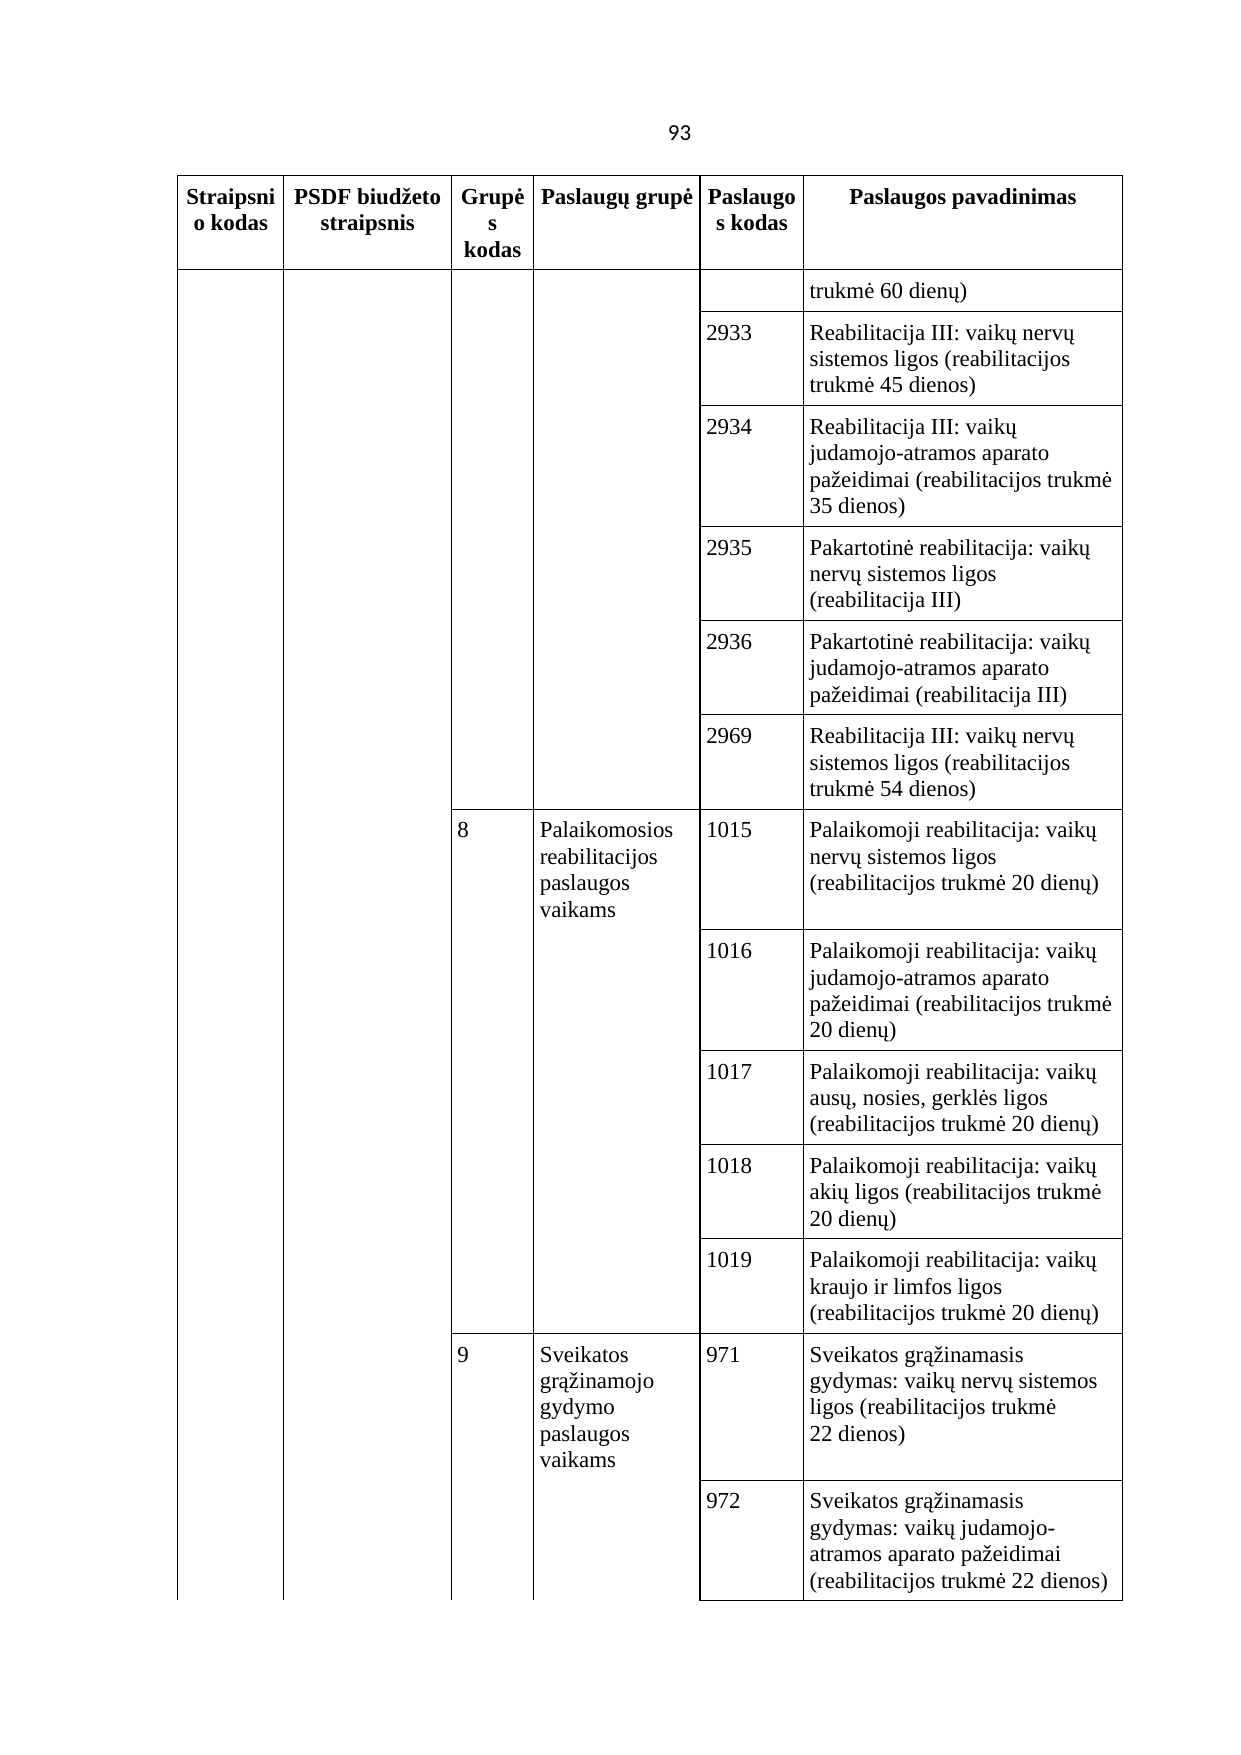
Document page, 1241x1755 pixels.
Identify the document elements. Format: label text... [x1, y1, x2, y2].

table_cell [284, 620, 451, 714]
table_cell [534, 1144, 699, 1238]
table_cell [534, 405, 699, 526]
table_cell 971 [701, 1334, 803, 1479]
table_cell [534, 1238, 699, 1332]
table_header Paslaugos pavadinimas [804, 176, 1122, 269]
table_cell [178, 929, 283, 1050]
table_cell [284, 311, 451, 405]
table_cell [452, 1238, 533, 1332]
table_cell [452, 526, 533, 620]
table_cell [284, 929, 451, 1050]
table_cell [284, 1238, 451, 1332]
table_cell [178, 526, 283, 620]
table_cell [452, 405, 533, 526]
table_cell 2933 [701, 312, 803, 405]
table_cell [178, 1050, 283, 1144]
table_cell [534, 929, 699, 1050]
table_header PSDF biudžeto straipsnis [284, 176, 451, 269]
table_cell Sveikatos grąžinamasis gydymas: vaikų judamojo-atramos aparato pažeidimai (reabilitacijos trukmė 22 dienos) [804, 1481, 1122, 1600]
table_cell [534, 526, 699, 620]
table_cell [284, 1333, 451, 1479]
table_cell 2969 [701, 715, 803, 808]
table_cell [178, 311, 283, 405]
table_cell [534, 270, 699, 311]
table_cell 2936 [701, 621, 803, 714]
table_cell Pakartotinė reabilitacija: vaikų judamojo-atramos aparato pažeidimai (reabilitacija III) [804, 621, 1122, 714]
table_cell Reabilitacija III: vaikų nervų sistemos ligos (reabilitacijos trukmė 54 dienos) [804, 715, 1122, 808]
table_cell [284, 714, 451, 808]
table_cell Palaikomoji reabilitacija: vaikų kraujo ir limfos ligos (reabilitacijos trukmė 20 dienų) [804, 1239, 1122, 1332]
table_cell trukmė 60 dienų) [804, 270, 1122, 311]
table_cell [452, 270, 533, 311]
table_cell Palaikomoji reabilitacija: vaikų akių ligos (reabilitacijos trukmė 20 dienų) [804, 1145, 1122, 1238]
table_cell [284, 1144, 451, 1238]
table_cell [284, 526, 451, 620]
table_cell [284, 270, 451, 311]
table_cell Palaikomoji reabilitacija: vaikų nervų sistemos ligos (reabilitacijos trukmė 20 dienų) [804, 810, 1122, 929]
table_cell [178, 405, 283, 526]
table_cell [284, 405, 451, 526]
table_cell 1018 [701, 1145, 803, 1238]
table_cell Reabilitacija III: vaikų judamojo-atramos aparato pažeidimai (reabilitacijos trukmė 35 dienos) [804, 406, 1122, 526]
table_header Paslaugos kodas [701, 176, 803, 269]
table_cell [178, 714, 283, 808]
table_cell [178, 270, 283, 311]
table_cell [178, 620, 283, 714]
table_cell 9 [452, 1334, 533, 1479]
table_cell Palaikomosios reabilitacijos paslaugos vaikams [534, 810, 699, 929]
table_cell [452, 620, 533, 808]
table_cell [534, 1050, 699, 1144]
table_cell [178, 809, 283, 929]
table_header Grupės kodas [452, 176, 533, 269]
table_cell Pakartotinė reabilitacija: vaikų nervų sistemos ligos (reabilitacija III) [804, 527, 1122, 620]
table_cell [178, 1333, 283, 1479]
table_cell 1016 [701, 930, 803, 1050]
table_cell 972 [701, 1481, 803, 1600]
table_cell 1017 [701, 1051, 803, 1144]
table_cell Palaikomoji reabilitacija: vaikų ausų, nosies, gerklės ligos (reabilitacijos trukmė 20 dienų) [804, 1051, 1122, 1144]
table_cell 1019 [701, 1239, 803, 1332]
table_cell 8 [452, 810, 533, 929]
table_header Straipsnio kodas [178, 176, 283, 269]
table_cell [534, 311, 699, 405]
table_cell [452, 311, 533, 405]
table_cell [452, 1144, 533, 1238]
table_cell 1015 [701, 810, 803, 929]
table_cell [452, 1480, 533, 1600]
table_cell Reabilitacija III: vaikų nervų sistemos ligos (reabilitacijos trukmė 45 dienos) [804, 312, 1122, 405]
table_cell Palaikomoji reabilitacija: vaikų judamojo-atramos aparato pažeidimai (reabilitacijos trukmė 20 dienų) [804, 930, 1122, 1050]
table_cell [178, 1144, 283, 1238]
table_cell Sveikatos grąžinamojo gydymo paslaugos vaikams [534, 1334, 699, 1479]
table_cell [534, 620, 699, 808]
table_cell [701, 270, 803, 311]
table_cell [284, 1480, 451, 1600]
table_cell [178, 1480, 283, 1600]
table_cell [452, 1050, 533, 1144]
table_cell [284, 1050, 451, 1144]
table_cell Sveikatos grąžinamasis gydymas: vaikų nervų sistemos ligos (reabilitacijos trukmė 22 dienos) [804, 1334, 1122, 1479]
table_cell [284, 809, 451, 929]
table_cell [452, 929, 533, 1050]
table_cell 2935 [701, 527, 803, 620]
table_cell [178, 1238, 283, 1332]
table_cell [534, 1480, 699, 1600]
table_header Paslaugų grupė [534, 176, 699, 269]
table_cell 2934 [701, 406, 803, 526]
